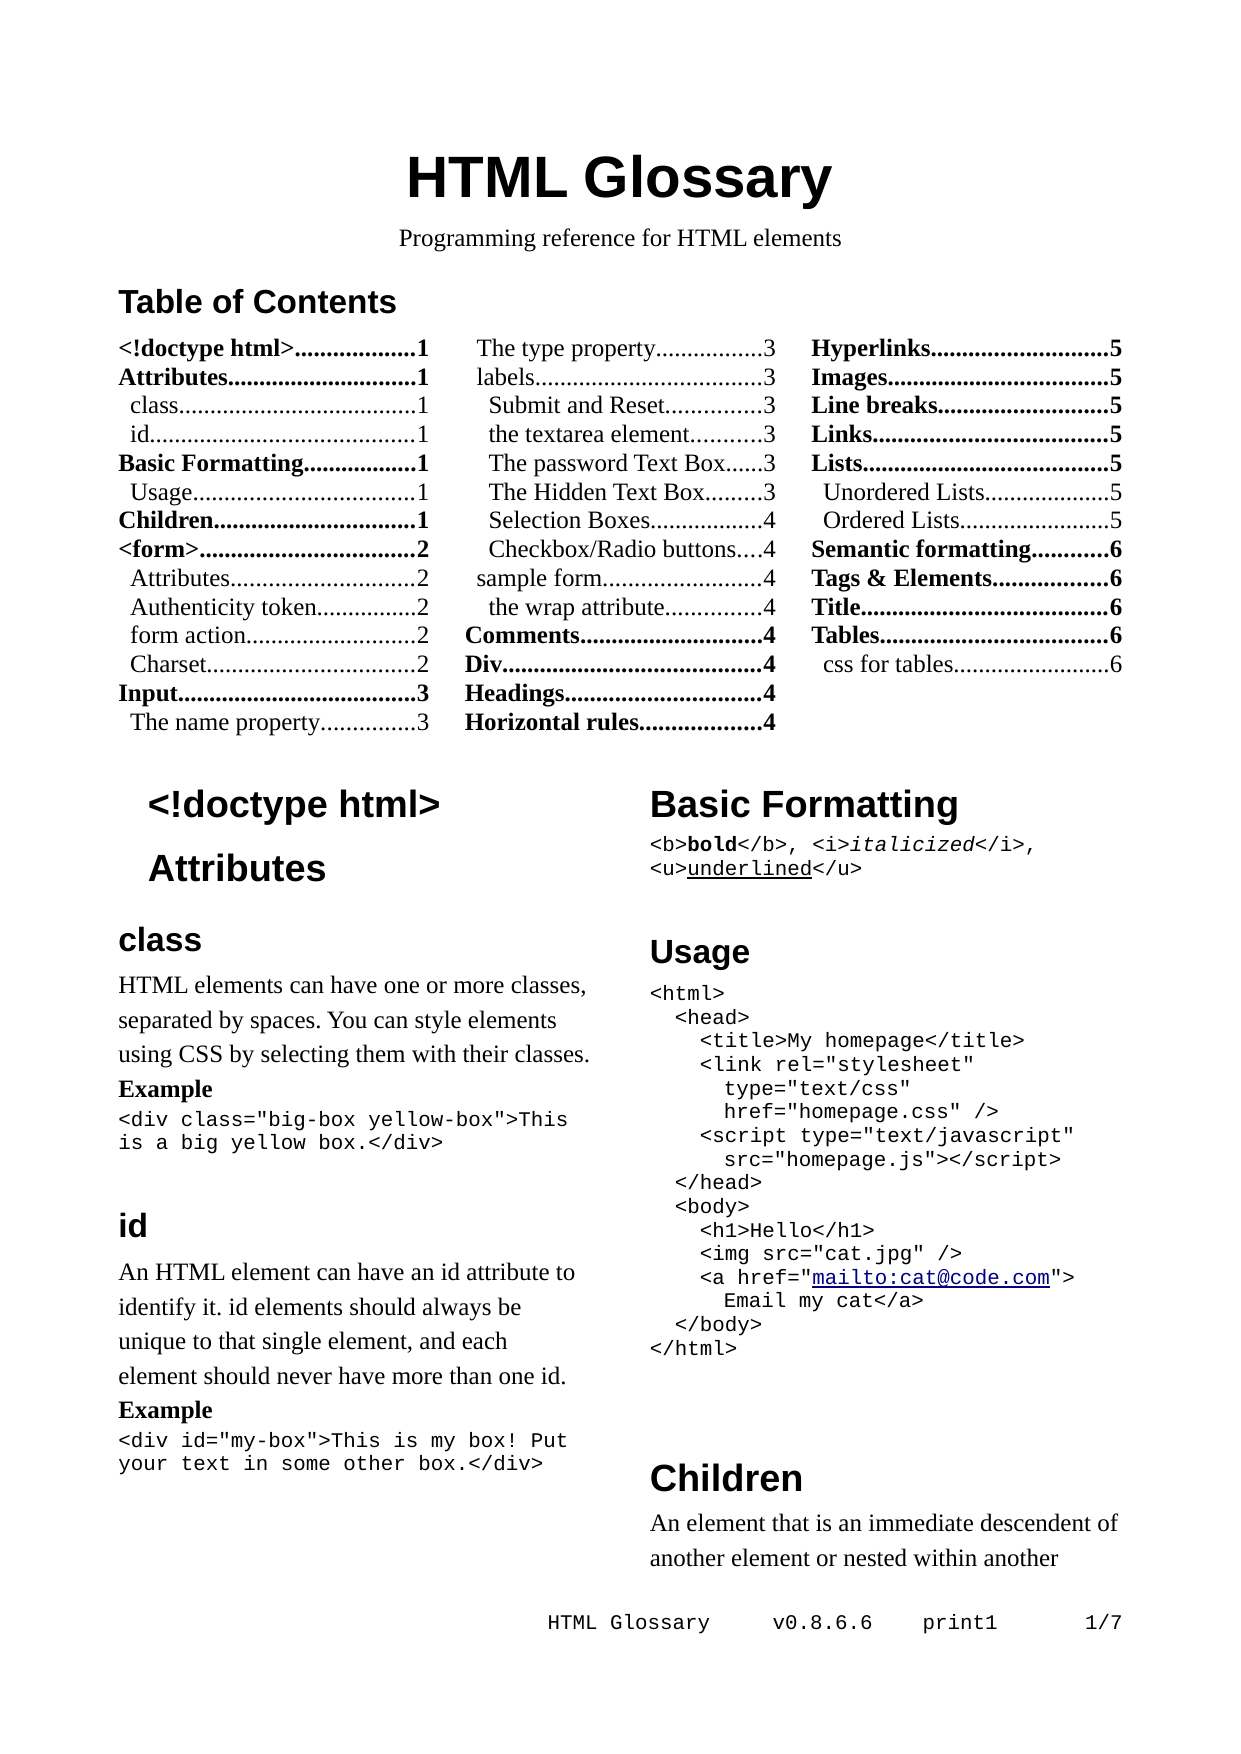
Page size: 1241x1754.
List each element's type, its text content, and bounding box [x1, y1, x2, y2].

text <body> [649, 1196, 1122, 1219]
text Example [118, 1074, 591, 1103]
text Line breaks 5 [811, 391, 1122, 419]
text Horizontal rules 4 [464, 707, 776, 736]
subtitle Usage [649, 932, 1122, 971]
text <a href="mailto:cat@code.com"> Email my cat</a> [649, 1267, 1122, 1314]
text Attributes 2 [130, 563, 429, 592]
text The Hidden Text Box 3 [488, 477, 776, 506]
text Tables 6 [811, 621, 1122, 649]
text <html> [649, 983, 1122, 1007]
text The name property 3 [130, 707, 429, 736]
subtitle Basic Formatting [649, 782, 1122, 826]
text sample form 4 [476, 563, 776, 592]
text Div 4 [464, 649, 776, 678]
text id 1 [130, 419, 429, 448]
text </body> [649, 1314, 1122, 1338]
text </html> [649, 1338, 1122, 1361]
text HTML elements can have one or more classes, separated by spaces. You can style elements using CSS by selecting them with their classes. [118, 971, 591, 1068]
text <img src="cat.jpg" /> [649, 1243, 1122, 1267]
text Lists 5 [811, 448, 1122, 477]
text <head> [649, 1007, 1122, 1030]
subtitle Attributes [148, 846, 591, 890]
text Example [118, 1395, 591, 1424]
text class 1 [130, 391, 429, 419]
text <b>bold</b>, <i>italicized</i>, <u>underlined</u> [649, 834, 1122, 882]
text <h1>Hello</h1> [649, 1219, 1122, 1243]
text Children 1 [118, 506, 429, 534]
text <form> 2 [118, 534, 429, 563]
text Headings 4 [464, 678, 776, 707]
text An HTML element can have an id attribute to identify it. id elements should always be unique to that single element, and each element should never have more than one id. [118, 1257, 591, 1389]
text labels 3 [476, 362, 776, 391]
text Programming reference for HTML elements [118, 223, 1122, 251]
text the wrap attribute 4 [488, 592, 776, 621]
text The type property 3 [476, 333, 776, 362]
text Hyperlinks 5 [811, 333, 1122, 362]
text the textarea element 3 [488, 419, 776, 448]
text Attributes 1 [118, 362, 429, 391]
subtitle Table of Contents [118, 282, 1122, 321]
subtitle class [118, 919, 591, 958]
text Authenticity token 2 [130, 592, 429, 621]
text <div class="big-box yellow-box">This is a big yellow box.</div> [118, 1108, 591, 1156]
text <title>My homepage</title> [649, 1030, 1122, 1054]
text Selection Boxes 4 [488, 506, 776, 534]
text <link rel="stylesheet" type="text/css" href="homepage.css" /> [649, 1054, 1122, 1125]
text Checkbox/Radio buttons 4 [488, 534, 776, 563]
text </head> [649, 1172, 1122, 1196]
text Basic Formatting 1 [118, 448, 429, 477]
text Images 5 [811, 362, 1122, 391]
text Title 6 [811, 592, 1122, 621]
text Input 3 [118, 678, 429, 707]
text Semantic formatting 6 [811, 534, 1122, 563]
text form action 2 [130, 621, 429, 649]
text Charset 2 [130, 649, 429, 678]
text Submit and Reset 3 [488, 391, 776, 419]
text <script type="text/javascript" src="homepage.js"></script> [649, 1125, 1122, 1172]
title HTML Glossary [118, 143, 1122, 210]
text An element that is an immediate descendent of another element or nested within another [649, 1508, 1122, 1572]
text <div id="my-box">This is my box! Put your text in some other box.</div> [118, 1430, 591, 1477]
text css for tables 6 [823, 649, 1122, 678]
text Comments 4 [464, 621, 776, 649]
text The password Text Box 3 [488, 448, 776, 477]
text Links 5 [811, 419, 1122, 448]
text Ordered Lists 5 [823, 506, 1122, 534]
subtitle <!doctype html> [148, 782, 591, 826]
text <!doctype html> 1 [118, 333, 429, 362]
subtitle id [118, 1206, 591, 1245]
text Unordered Lists 5 [823, 477, 1122, 506]
text Tags & Elements 6 [811, 563, 1122, 592]
subtitle Children [649, 1456, 1122, 1499]
text Usage 1 [130, 477, 429, 506]
